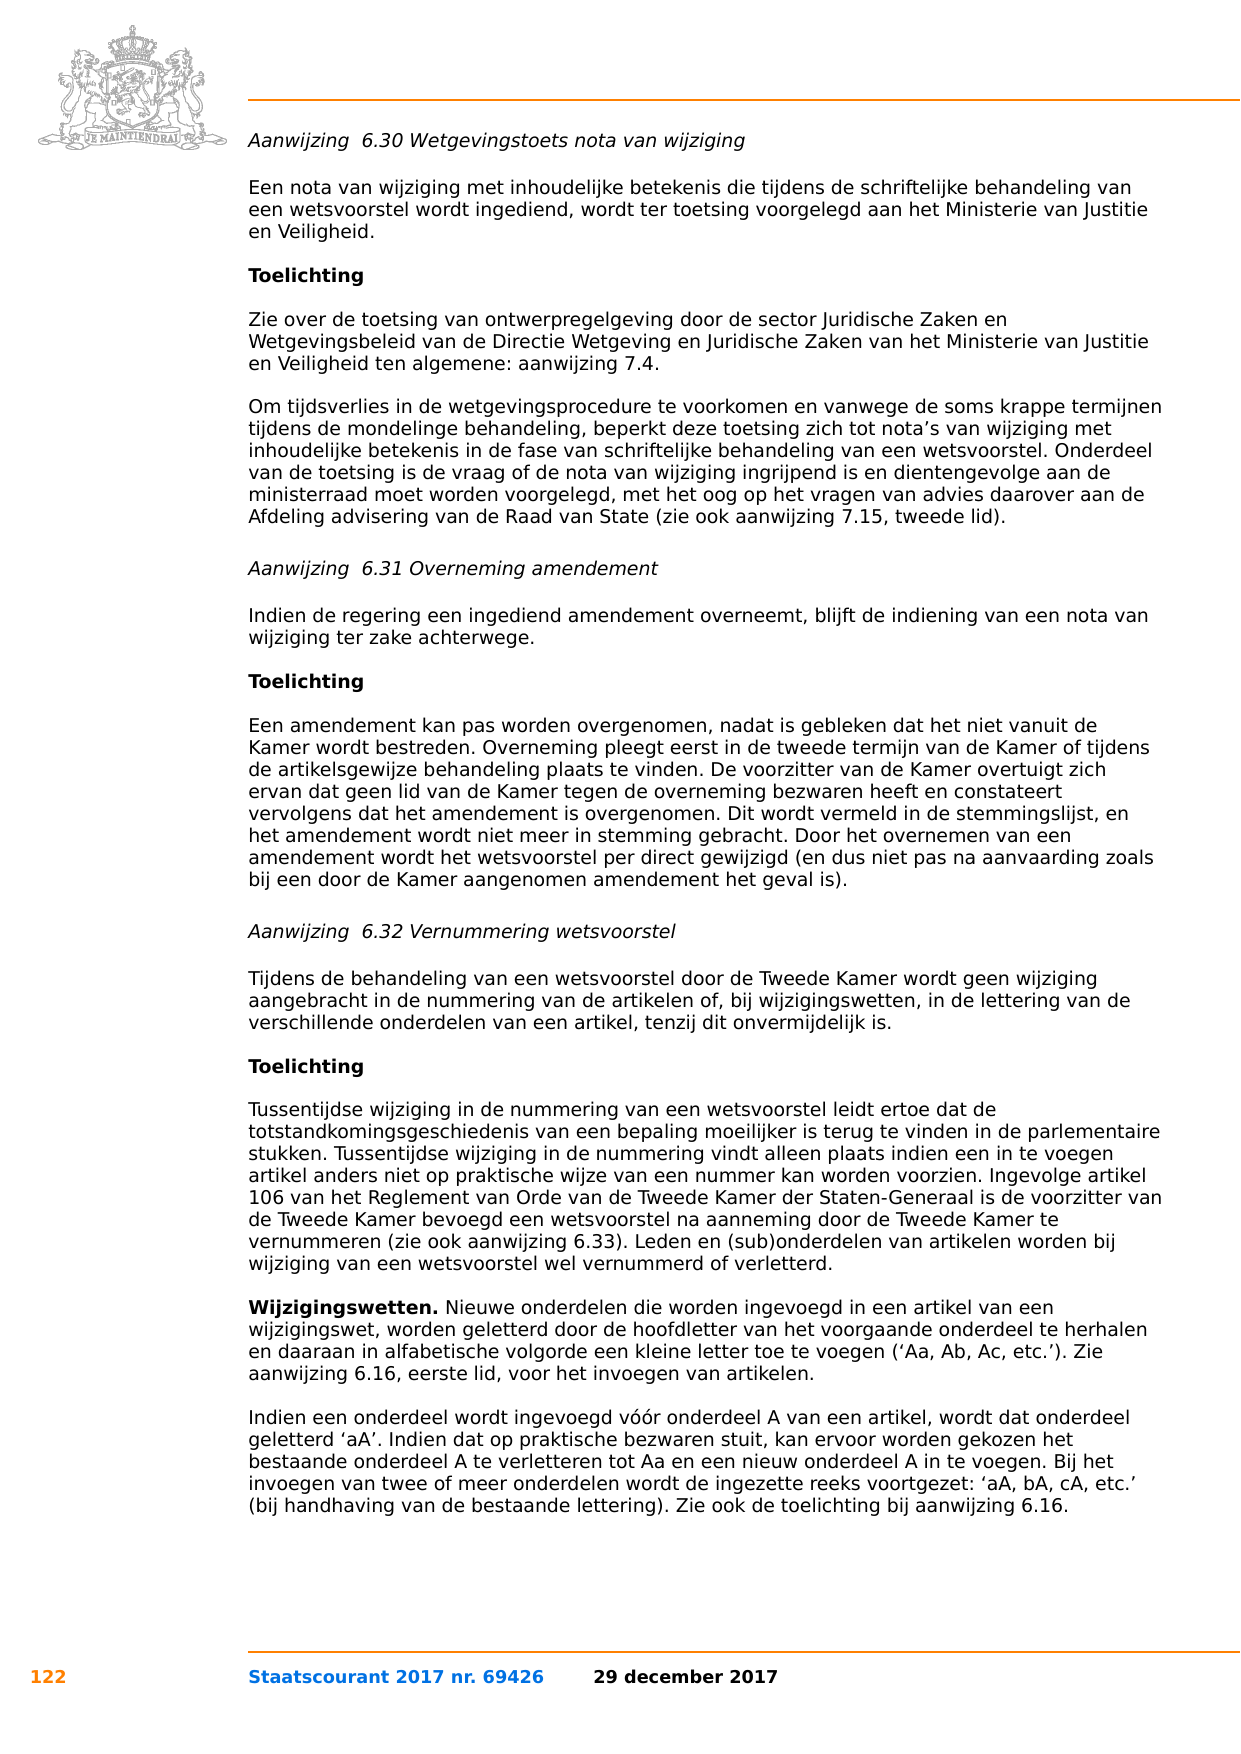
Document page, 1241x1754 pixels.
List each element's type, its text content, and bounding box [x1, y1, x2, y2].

text Wijzigingswetten. Nieuwe onderdelen die worden ingevoegd in een artikel van een wijzigingswet, worden geletterd door de hoofdletter van het voorgaande onderdeel te herhalen en daaraan in alfabetische volgorde een kleine letter toe te voegen (‘Aa, Ab, Ac, etc.’). Zie aanwijzing 6.16, eerste lid, voor het invoegen van artikelen. [248, 1297, 1163, 1385]
text Tijdens de behandeling van een wetsvoorstel door de Tweede Kamer wordt geen wijziging aangebracht in de nummering van de artikelen of, bij wijzigingswetten, in de lettering van de verschillende onderdelen van een artikel, tenzij dit onvermijdelijk is. [248, 968, 1163, 1034]
text Een nota van wijziging met inhoudelijke betekenis die tijdens de schriftelijke behandeling van een wetsvoorstel wordt ingediend, wordt ter toetsing voorgelegd aan het Ministerie van Justitie en Veiligheid. [248, 177, 1163, 243]
text Tussentijdse wijziging in de nummering van een wetsvoorstel leidt ertoe dat de totstandkomingsgeschiedenis van een bepaling moeilijker is terug te vinden in de parlementaire stukken. Tussentijdse wijziging in de nummering vindt alleen plaats indien een in te voegen artikel anders niet op praktische wijze van een nummer kan worden voorzien. Ingevolge artikel 106 van het Reglement van Orde van de Tweede Kamer der Staten-Generaal is de voorzitter van de Tweede Kamer bevoegd een wetsvoorstel na aanneming door de Tweede Kamer te vernummeren (zie ook aanwijzing 6.33). Leden en (sub)onderdelen van artikelen worden bij wijziging van een wetsvoorstel wel vernummerd of verletterd. [248, 1099, 1163, 1275]
subtitle Toelichting [248, 265, 1163, 287]
subtitle Toelichting [248, 1056, 1163, 1077]
text Zie over de toetsing van ontwerpregelgeving door de sector Juridische Zaken en Wetgevingsbeleid van de Directie Wetgeving en Juridische Zaken van het Ministerie van Justitie en Veiligheid ten algemene: aanwijzing 7.4. [248, 308, 1163, 374]
text Een amendement kan pas worden overgenomen, nadat is gebleken dat het niet vanuit de Kamer wordt bestreden. Overneming pleegt eerst in de tweede termijn van de Kamer of tijdens de artikelsgewijze behandeling plaats te vinden. De voorzitter van de Kamer overtuigt zich ervan dat geen lid van de Kamer tegen de overneming bezwaren heeft en constateert vervolgens dat het amendement is overgenomen. Dit wordt vermeld in de stemmingslijst, en het amendement wordt niet meer in stemming gebracht. Door het overnemen van een amendement wordt het wetsvoorstel per direct gewijzigd (en dus niet pas na aanvaarding zoals bij een door de Kamer aangenomen amendement het geval is). [248, 715, 1163, 891]
text Om tijdsverlies in de wetgevingsprocedure te voorkomen en vanwege de soms krappe termijnen tijdens de mondelinge behandeling, beperkt deze toetsing zich tot nota’s van wijziging met inhoudelijke betekenis in de fase van schriftelijke behandeling van een wetsvoorstel. Onderdeel van de toetsing is de vraag of de nota van wijziging ingrijpend is en dientengevolge aan de ministerraad moet worden voorgelegd, met het oog op het vragen van advies daarover aan de Afdeling advisering van de Raad van State (zie ook aanwijzing 7.15, tweede lid). [248, 396, 1163, 528]
text Indien de regering een ingediend amendement overneemt, blijft de indiening van een nota van wijziging ter zake achterwege. [248, 605, 1163, 649]
picture [38, 25, 227, 150]
text Indien een onderdeel wordt ingevoegd vóór onderdeel A van een artikel, wordt dat onderdeel geletterd ‘aA’. Indien dat op praktische bezwaren stuit, kan ervoor worden gekozen het bestaande onderdeel A te verletteren tot Aa en een nieuw onderdeel A in te voegen. Bij het invoegen van twee of meer onderdelen wordt de ingezette reeks voortgezet: ‘aA, bA, cA, etc.’ (bij handhaving van de bestaande lettering). Zie ook de toelichting bij aanwijzing 6.16. [248, 1407, 1163, 1517]
subtitle Toelichting [248, 671, 1163, 693]
subtitle Aanwijzing 6.32 Vernummering wetsvoorstel [248, 921, 1163, 943]
subtitle Aanwijzing 6.31 Overneming amendement [248, 558, 1163, 580]
subtitle Aanwijzing 6.30 Wetgevingstoets nota van wijziging [248, 130, 1163, 152]
